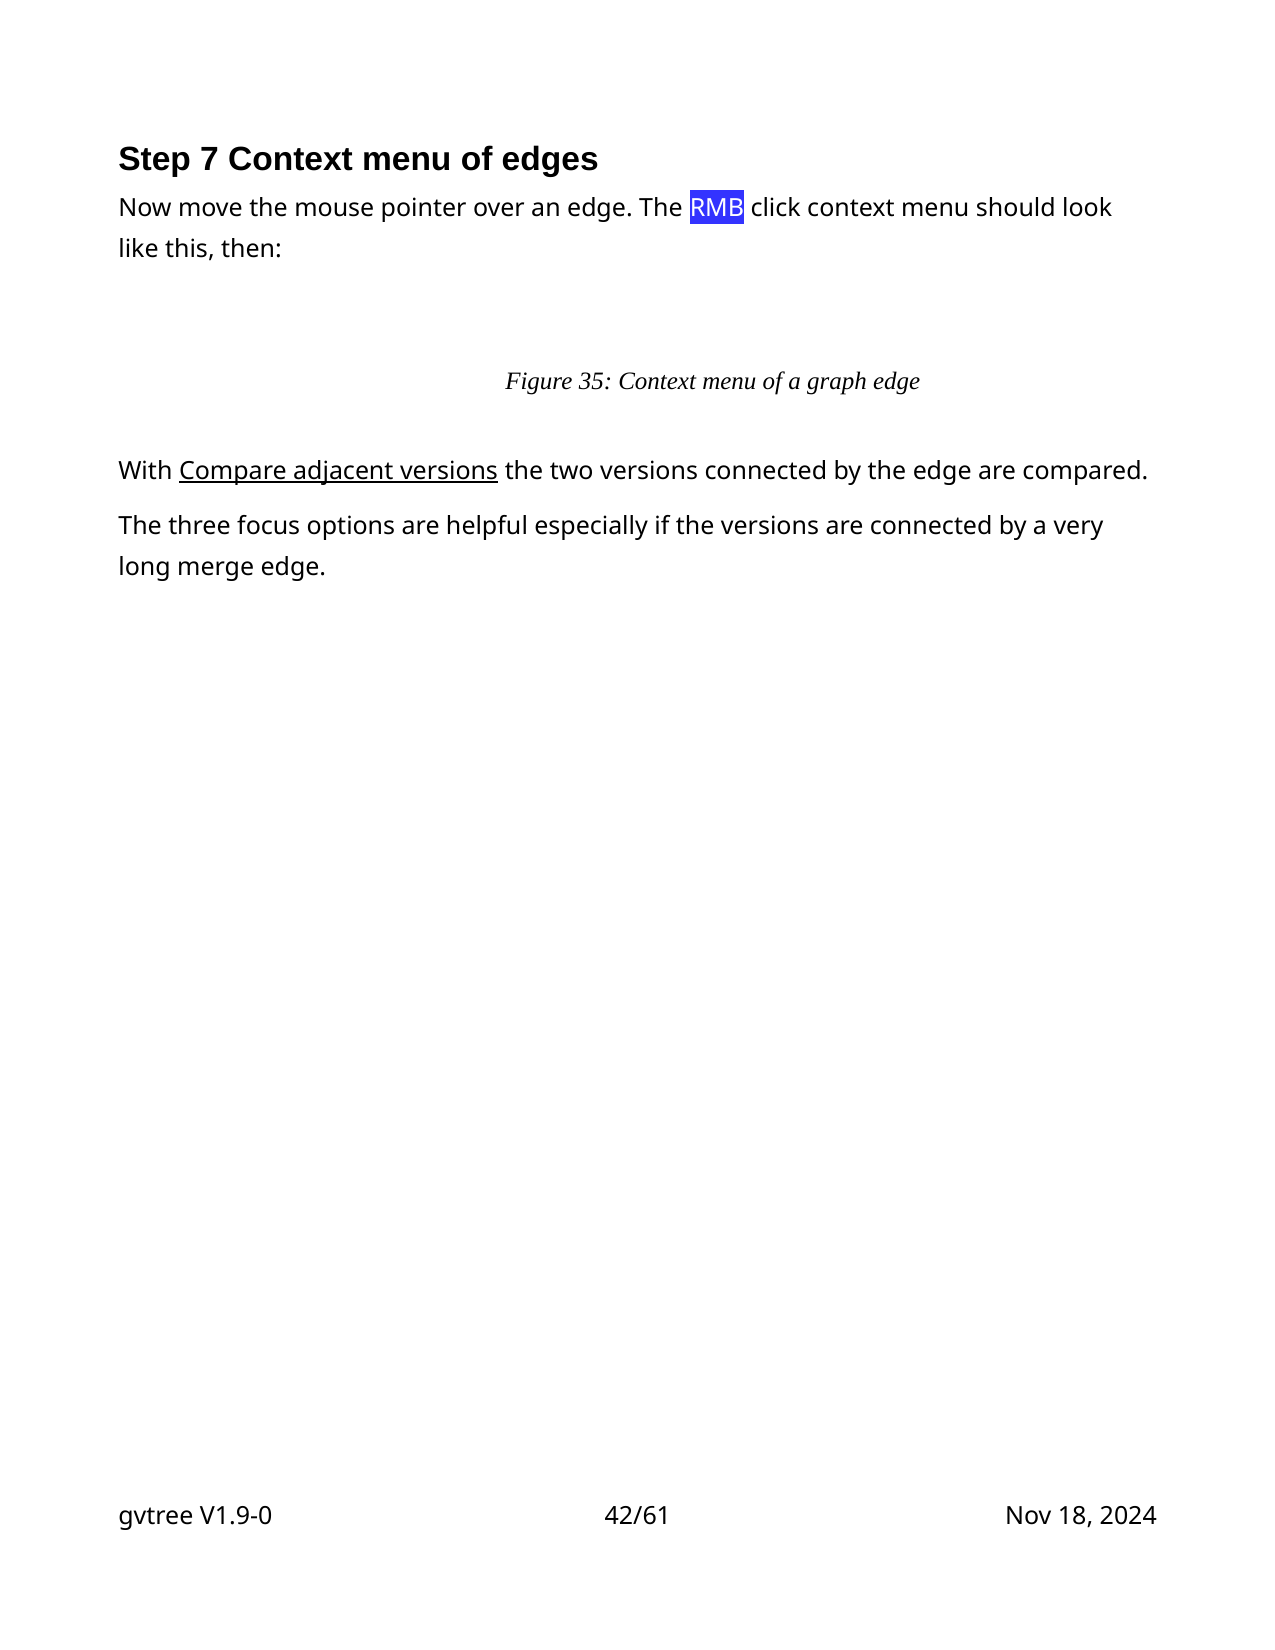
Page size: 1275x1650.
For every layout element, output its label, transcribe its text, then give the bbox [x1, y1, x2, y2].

text The three focus options are helpful especially if the versions are connected by a very long merge edge. [118, 508, 1157, 583]
text Now move the mouse pointer over an edge. The RMB click context menu should look like this, then: [118, 190, 1157, 265]
text [493, 395, 934, 430]
text Figure 35: Context menu of a graph edge [493, 253, 934, 395]
text With Compare adjacent versions the two versions connected by the edge are compared. [118, 453, 1157, 487]
subtitle Step 7 Context menu of edges [118, 139, 1157, 178]
